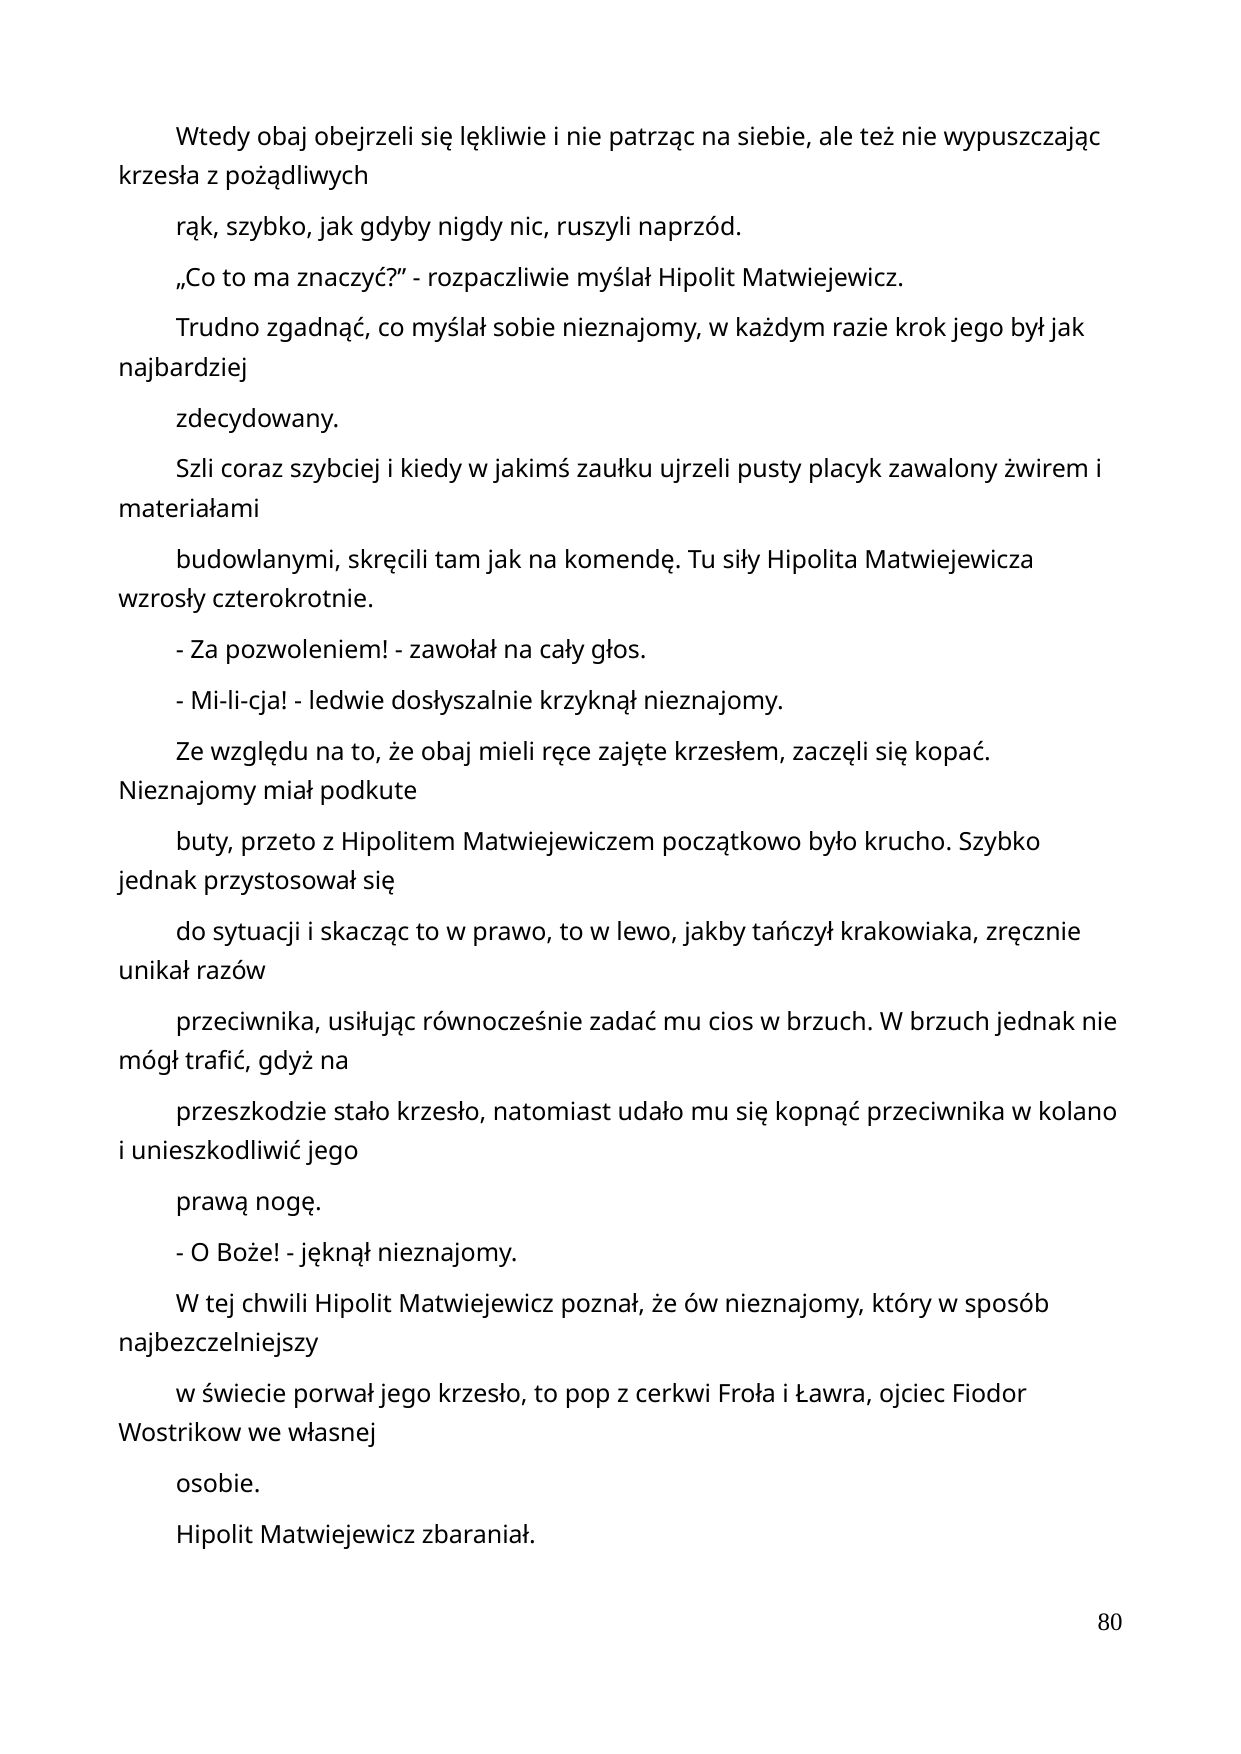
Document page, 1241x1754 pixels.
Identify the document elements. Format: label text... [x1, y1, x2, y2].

text buty, przeto z Hipolitem Matwiejewiczem początkowo było krucho. Szybko jednak przystosował się [118, 823, 1122, 897]
text W tej chwili Hipolit Matwiejewicz poznał, że ów nieznajomy, który w sposób najbezczelniejszy [118, 1286, 1122, 1359]
text przeszkodzie stało krzesło, natomiast udało mu się kopnąć przeciwnika w kolano i unieszkodliwić jego [118, 1094, 1122, 1167]
text w świecie porwał jego krzesło, to pop z cerkwi Froła i Ławra, ojciec Fiodor Wostrikow we własnej [118, 1376, 1122, 1449]
text Wtedy obaj obejrzeli się lękliwie i nie patrząc na siebie, ale też nie wypuszczając krzesła z pożądliwych [118, 118, 1122, 191]
text rąk, szybko, jak gdyby nigdy nic, ruszyli naprzód. [118, 208, 1122, 242]
text osobie. [118, 1466, 1122, 1500]
text - O Boże! - jęknął nieznajomy. [118, 1235, 1122, 1269]
text „Co to ma znaczyć?” - rozpaczliwie myślał Hipolit Matwiejewicz. [118, 259, 1122, 293]
text zdecydowany. [118, 400, 1122, 434]
text budowlanymi, skręcili tam jak na komendę. Tu siły Hipolita Matwiejewicza wzrosły czterokrotnie. [118, 541, 1122, 614]
text Ze względu na to, że obaj mieli ręce zajęte krzesłem, zaczęli się kopać. Nieznajomy miał podkute [118, 733, 1122, 806]
text prawą nogę. [118, 1184, 1122, 1218]
text Trudno zgadnąć, co myślał sobie nieznajomy, w każdym razie krok jego był jak najbardziej [118, 310, 1122, 383]
text - Za pozwoleniem! - zawołał na cały głos. [118, 631, 1122, 665]
text Szli coraz szybciej i kiedy w jakimś zaułku ujrzeli pusty placyk zawalony żwirem i materiałami [118, 451, 1122, 524]
text przeciwnika, usiłując równocześnie zadać mu cios w brzuch. W brzuch jednak nie mógł trafić, gdyż na [118, 1003, 1122, 1077]
text - Mi-li-cja! - ledwie dosłyszalnie krzyknął nieznajomy. [118, 682, 1122, 716]
text do sytuacji i skacząc to w prawo, to w lewo, jakby tańczył krakowiaka, zręcznie unikał razów [118, 913, 1122, 987]
text Hipolit Matwiejewicz zbaraniał. [118, 1517, 1122, 1551]
